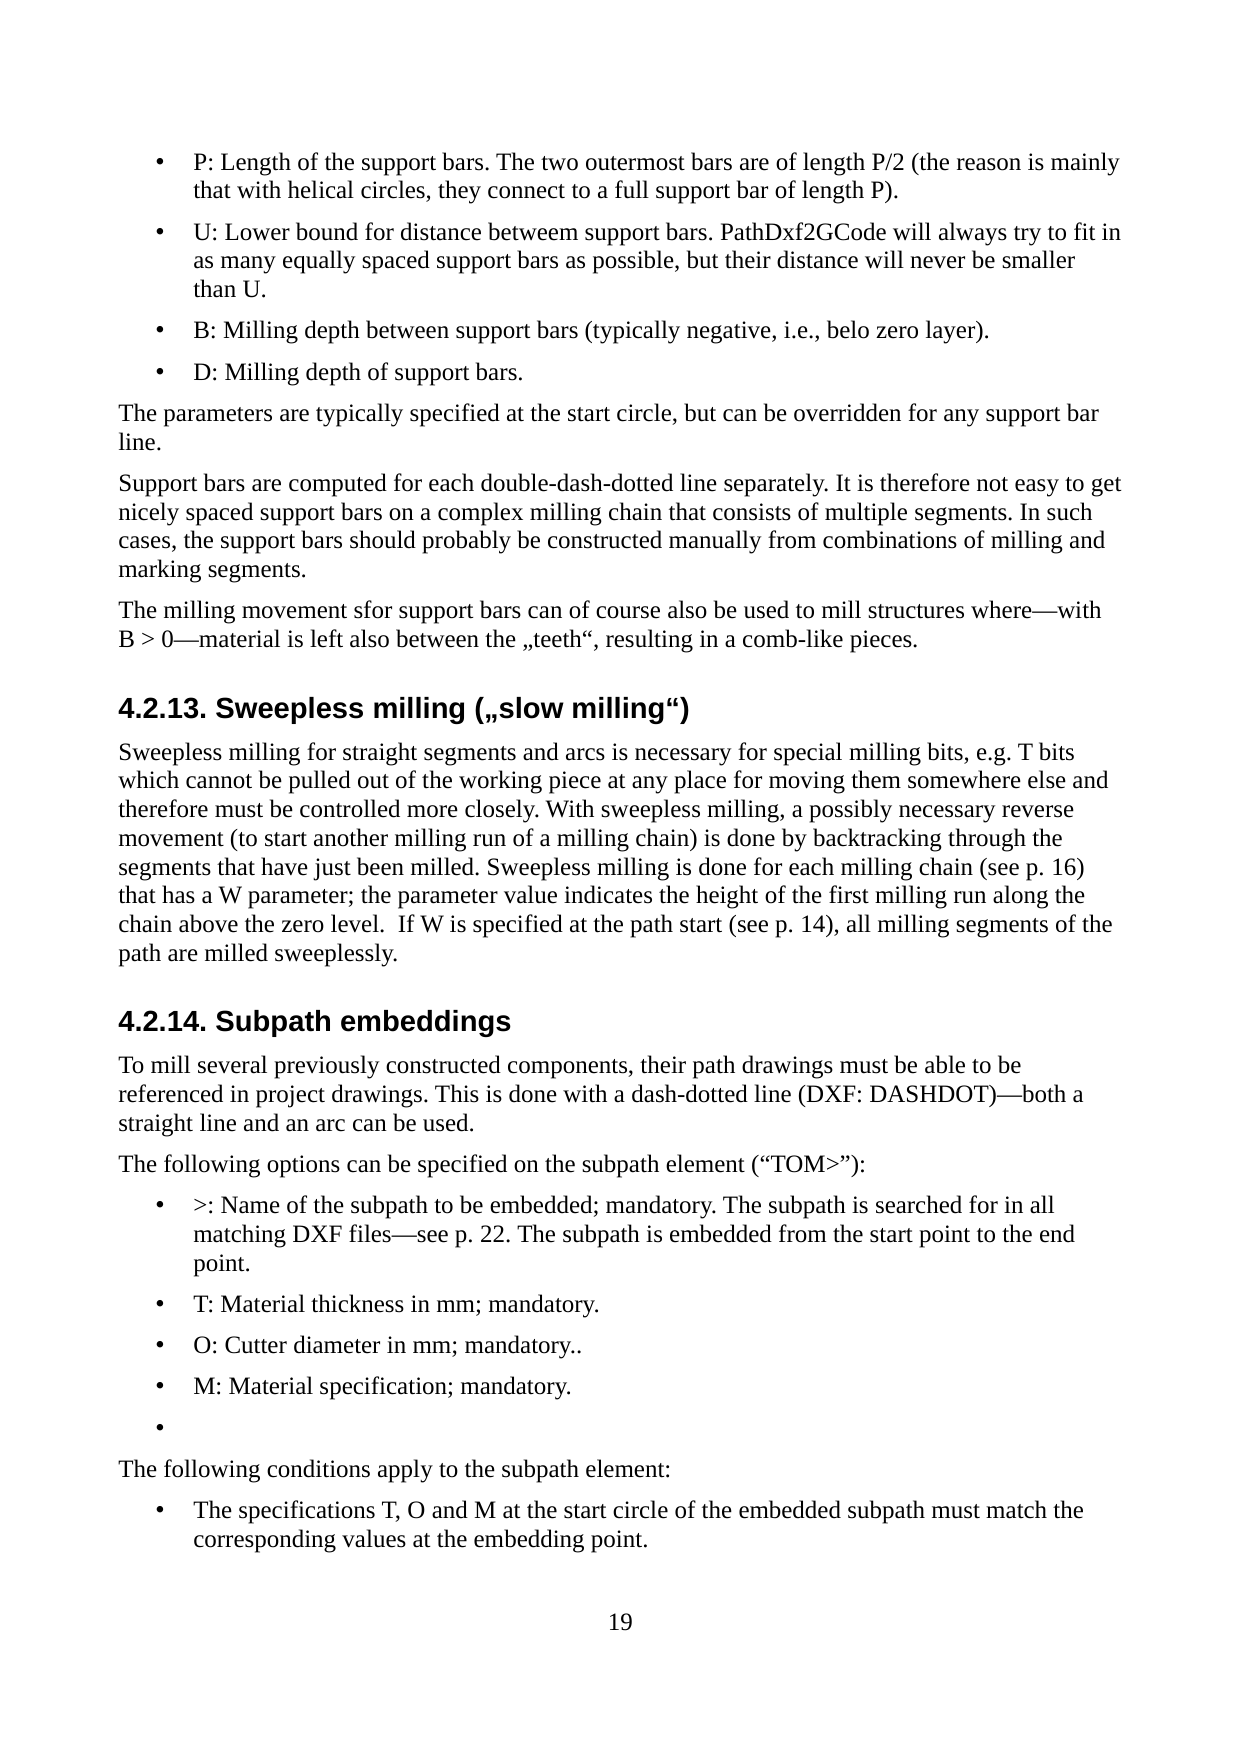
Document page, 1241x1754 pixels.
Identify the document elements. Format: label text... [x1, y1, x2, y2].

text The following conditions apply to the subpath element: [118, 1454, 1122, 1483]
text The milling movement sfor support bars can of course also be used to mill structures where—with B > 0—material is left also between the „teeth“, resulting in a comb-like pieces. [118, 596, 1122, 653]
list P: Length of the support bars. The two outermost bars are of length P/2 (the reason is mainly that with helical circles, they connect to a full support bar of length P). [156, 147, 1122, 204]
list D: Milling depth of support bars. [156, 357, 1122, 386]
text Support bars are computed for each double-dash-dotted line separately. It is therefore not easy to get nicely spaced support bars on a complex milling chain that consists of multiple segments. In such cases, the support bars should probably be constructed manually from combinations of milling and marking segments. [118, 468, 1122, 583]
subtitle 4.2.13. Sweepless milling („slow milling“) [118, 691, 1122, 724]
text The following options can be specified on the subpath element (“TOM>”): [118, 1149, 1122, 1178]
text The parameters are typically specified at the start circle, but can be overridden for any support bar line. [118, 398, 1122, 456]
text Sweepless milling for straight segments and arcs is necessary for special milling bits, e.g. T bits which cannot be pulled out of the working piece at any place for moving them somewhere else and therefore must be controlled more closely. With sweepless milling, a possibly necessary reverse movement (to start another milling run of a milling chain) is done by backtracking through the segments that have just been milled. Sweepless milling is done for each milling chain (see p. 16) that has a W parameter; the parameter value indicates the height of the first milling run along the chain above the zero level. If W is specified at the path start (see p. 14), all milling segments of the path are milled sweeplessly. [118, 737, 1122, 967]
text To mill several previously constructed components, their path drawings must be able to be referenced in project drawings. This is done with a dash-dotted line (DXF: DASHDOT)—both a straight line and an arc can be used. [118, 1050, 1122, 1136]
list >: Name of the subpath to be embedded; mandatory. The subpath is searched for in all matching DXF files—see p. 22. The subpath is embedded from the start point to the end point. [156, 1190, 1122, 1276]
list O: Cutter diameter in mm; mandatory.. [156, 1330, 1122, 1359]
subtitle 4.2.14. Subpath embeddings [118, 1004, 1122, 1038]
list U: Lower bound for distance betweem support bars. PathDxf2GCode will always try to fit in as many equally spaced support bars as possible, but their distance will never be smaller than U. [156, 217, 1122, 303]
list T: Material thickness in mm; mandatory. [156, 1289, 1122, 1318]
list B: Milling depth between support bars (typically negative, i.e., belo zero layer). [156, 316, 1122, 344]
list The specifications T, O and M at the start circle of the embedded subpath must match the corresponding values at the embedding point. [156, 1495, 1122, 1553]
list M: Material specification; mandatory. [156, 1371, 1122, 1400]
